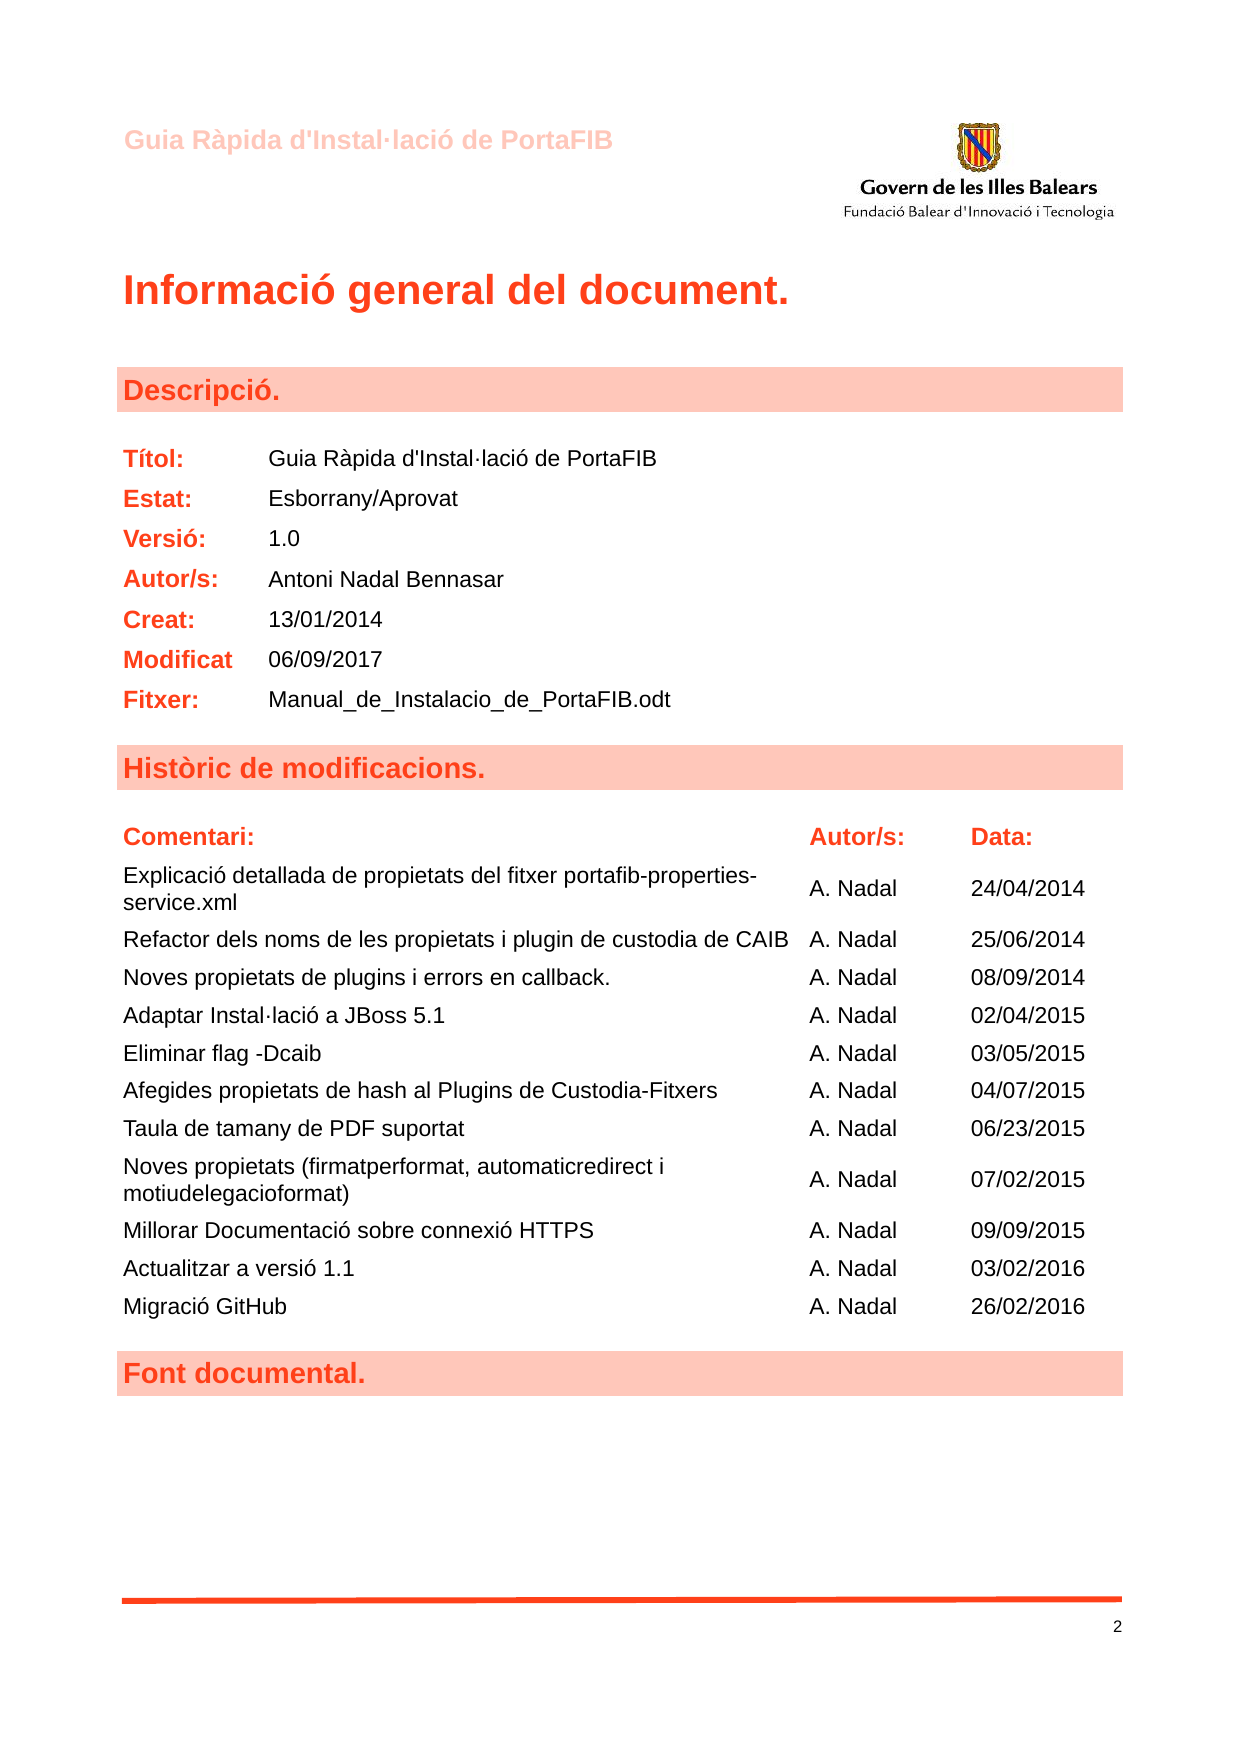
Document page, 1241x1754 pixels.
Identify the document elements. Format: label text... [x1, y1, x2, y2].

table_cell [117, 1325, 1123, 1351]
table_cell [117, 720, 1123, 745]
table_cell Migració GitHub [117, 1287, 803, 1325]
table_cell Actualitzar a versió 1.1 [117, 1249, 803, 1287]
table_cell Guia Ràpida d'Instal·lació de PortaFIB [262, 438, 1123, 478]
picture [840, 123, 1117, 220]
table_cell 05/03/2015 [965, 1034, 1123, 1072]
table_cell Adaptar Instal·lació a JBoss 5.1 [117, 996, 803, 1034]
table_cell A. Nadal [803, 996, 965, 1034]
table_cell [117, 1422, 1123, 1459]
table_cell A. Nadal [803, 1034, 965, 1072]
table_cell 09/09/2015 [965, 1212, 1123, 1249]
table_cell Data: [965, 816, 1123, 856]
table_cell 25/06/2014 [965, 921, 1123, 958]
table_cell A. Nadal [803, 921, 965, 958]
table_cell Modificat [117, 639, 262, 679]
table_cell A. Nadal [803, 1287, 965, 1325]
table_cell [117, 790, 1123, 816]
table_cell 03/02/2016 [965, 1249, 1123, 1287]
table_cell A. Nadal [803, 1110, 965, 1147]
table_cell Històric de modificacions. [117, 745, 1123, 790]
table_cell 24/04/2014 [965, 856, 1123, 921]
table_cell Eliminar flag -Dcaib [117, 1034, 803, 1072]
table_cell Estat: [117, 478, 262, 518]
table_cell 08/09/2014 [965, 958, 1123, 996]
table_cell Noves propietats (firmatperformat, automaticredirect i motiudelegacioformat) [117, 1148, 803, 1212]
table_cell 02/07/2015 [965, 1148, 1123, 1212]
table_cell Millorar Documentació sobre connexió HTTPS [117, 1212, 803, 1249]
table_cell Manual_de_Instalacio_de_PortaFIB.odt [262, 679, 1123, 719]
table_cell Esborrany/Aprovat [262, 478, 1123, 518]
table_cell 07/04/2015 [965, 1072, 1123, 1109]
table_cell Versió: [117, 519, 262, 559]
table_cell Afegides propietats de hash al Plugins de Custodia-Fitxers [117, 1072, 803, 1109]
table_cell [117, 412, 1123, 438]
table_cell Noves propietats de plugins i errors en callback. [117, 958, 803, 996]
table_cell [117, 1396, 1123, 1422]
table_cell A. Nadal [803, 958, 965, 996]
table_cell Refactor dels noms de les propietats i plugin de custodia de CAIB [117, 921, 803, 958]
table_cell 26/02/2016 [965, 1287, 1123, 1325]
table_cell 1.0 [262, 519, 1123, 559]
table_cell Explicació detallada de propietats del fitxer portafib-properties-service.xml [117, 856, 803, 921]
table_cell A. Nadal [803, 1148, 965, 1212]
table_cell [117, 1460, 1123, 1497]
table_cell Autor/s: [803, 816, 965, 856]
table_cell A. Nadal [803, 1072, 965, 1109]
table_cell Creat: [117, 599, 262, 639]
table_cell Taula de tamany de PDF suportat [117, 1110, 803, 1147]
table_cell 23/06/2015 [965, 1110, 1123, 1147]
table_cell A. Nadal [803, 856, 965, 921]
table_cell Títol: [117, 438, 262, 478]
table_cell 13/01/2014 [262, 599, 1123, 639]
table_cell Descripció. [117, 367, 1123, 412]
table_cell 04/02/2015 [965, 996, 1123, 1034]
table_cell A. Nadal [803, 1212, 965, 1249]
table_cell Antoni Nadal Bennasar [262, 559, 1123, 599]
table_cell Font documental. [117, 1351, 1123, 1396]
table_cell Comentari: [117, 816, 803, 856]
table_cell A. Nadal [803, 1249, 965, 1287]
table_header Informació general del document. [117, 260, 1123, 367]
table_cell 06/09/2017 [262, 639, 1123, 679]
table_cell Autor/s: [117, 559, 262, 599]
table_cell Fitxer: [117, 679, 262, 719]
